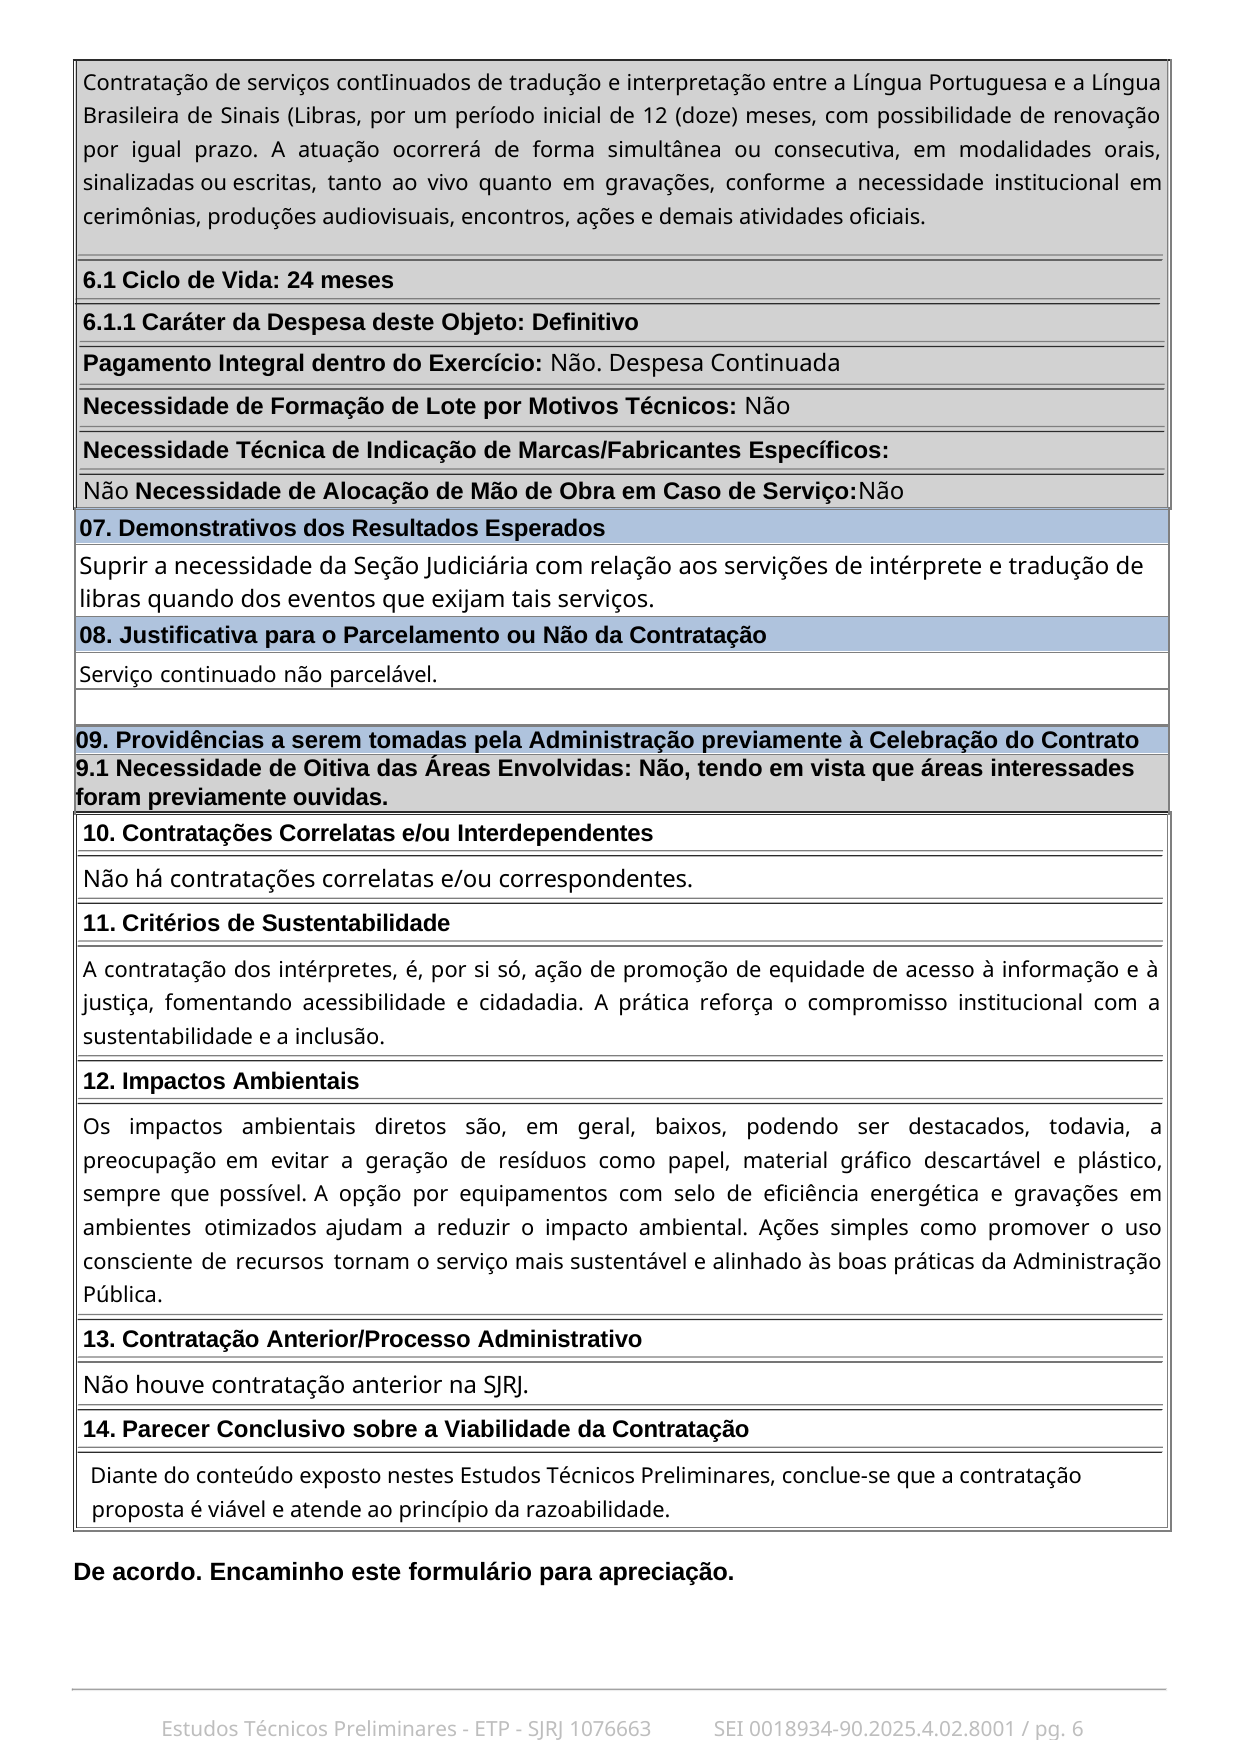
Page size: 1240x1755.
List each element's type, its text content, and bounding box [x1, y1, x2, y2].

table_cell 09. Providências a serem tomadas pela Administração previamente à Celebração do Contrato [76, 727, 1168, 753]
table_cell Suprir a necessidade da Seção Judiciária com relação aos servições de intérprete e tradução de libras quando dos eventos que exijam tais serviços. [76, 545, 1168, 616]
table_cell Serviço continuado não parcelável. [76, 653, 1168, 688]
table_cell 9.1 Necessidade de Oitiva das Áreas Envolvidas: Não, tendo em vista que áreas interessades foram previamente ouvidas. [76, 755, 1168, 811]
text De acordo. Encaminho este formulário para apreciação. [73, 1556, 1181, 1585]
table_cell Contratações Correlatas e/ou Interdependentes Não há contratações correlatas e/ou correspondentes. Critérios de Sustentabilidade A contratação dos intérpretes, é, por si só, ação de promoção de equidade de acesso à informação e à justiça, fomentando acessibilidade e cidadadia. A prática reforça o compromisso institucional com a sustentabilidade e a inclusão. Impactos Ambientais Os impactos ambientais diretos são, em geral, baixos, podendo ser destacados, todavia, a preocupação em evitar a geração de resíduos como papel, material gráfico descartável e plástico, sempre que possível. A opção por equipamentos com selo de eficiência energética e gravações em ambientes otimizados ajudam a reduzir o impacto ambiental. Ações simples como promover o uso consciente de recursos tornam o serviço mais sustentável e alinhado às boas práticas da Administração Pública. Contratação Anterior/Processo Administrativo Não houve contratação anterior na SJRJ. Parecer Conclusivo sobre a Viabilidade da Contratação Diante do conteúdo exposto nestes Estudos Técnicos Preliminares, conclue-se que a contratação proposta é viável e atende ao princípio da razoabilidade. [77, 815, 1167, 1527]
table_cell 08. Justificativa para o Parcelamento ou Não da Contratação [76, 617, 1168, 651]
table_cell 07. Demonstrativos dos Resultados Esperados [76, 510, 1168, 543]
table_header Contratação de serviços contIinuados de tradução e interpretação entre a Língua Portuguesa e a Língua Brasileira de Sinais (Libras, por um período inicial de 12 (doze) meses, com possibilidade de renovação por igual prazo. A atuação ocorrerá de forma simultânea ou consecutiva, em modalidades orais, sinalizadas ou escritas, tanto ao vivo quanto em gravações, conforme a necessidade institucional em cerimônias, produções audiovisuais, encontros, ações e demais atividades oficiais. Ciclo de Vida: 24 meses Caráter da Despesa deste Objeto: Definitivo Pagamento Integral dentro do Exercício: Não. Despesa Continuada Necessidade de Formação de Lote por Motivos Técnicos: Não Necessidade Técnica de Indicação de Marcas/Fabricantes Específicos: Não Necessidade de Alocação de Mão de Obra em Caso de Serviço:Não [77, 61, 1167, 507]
table_cell [76, 690, 1168, 724]
